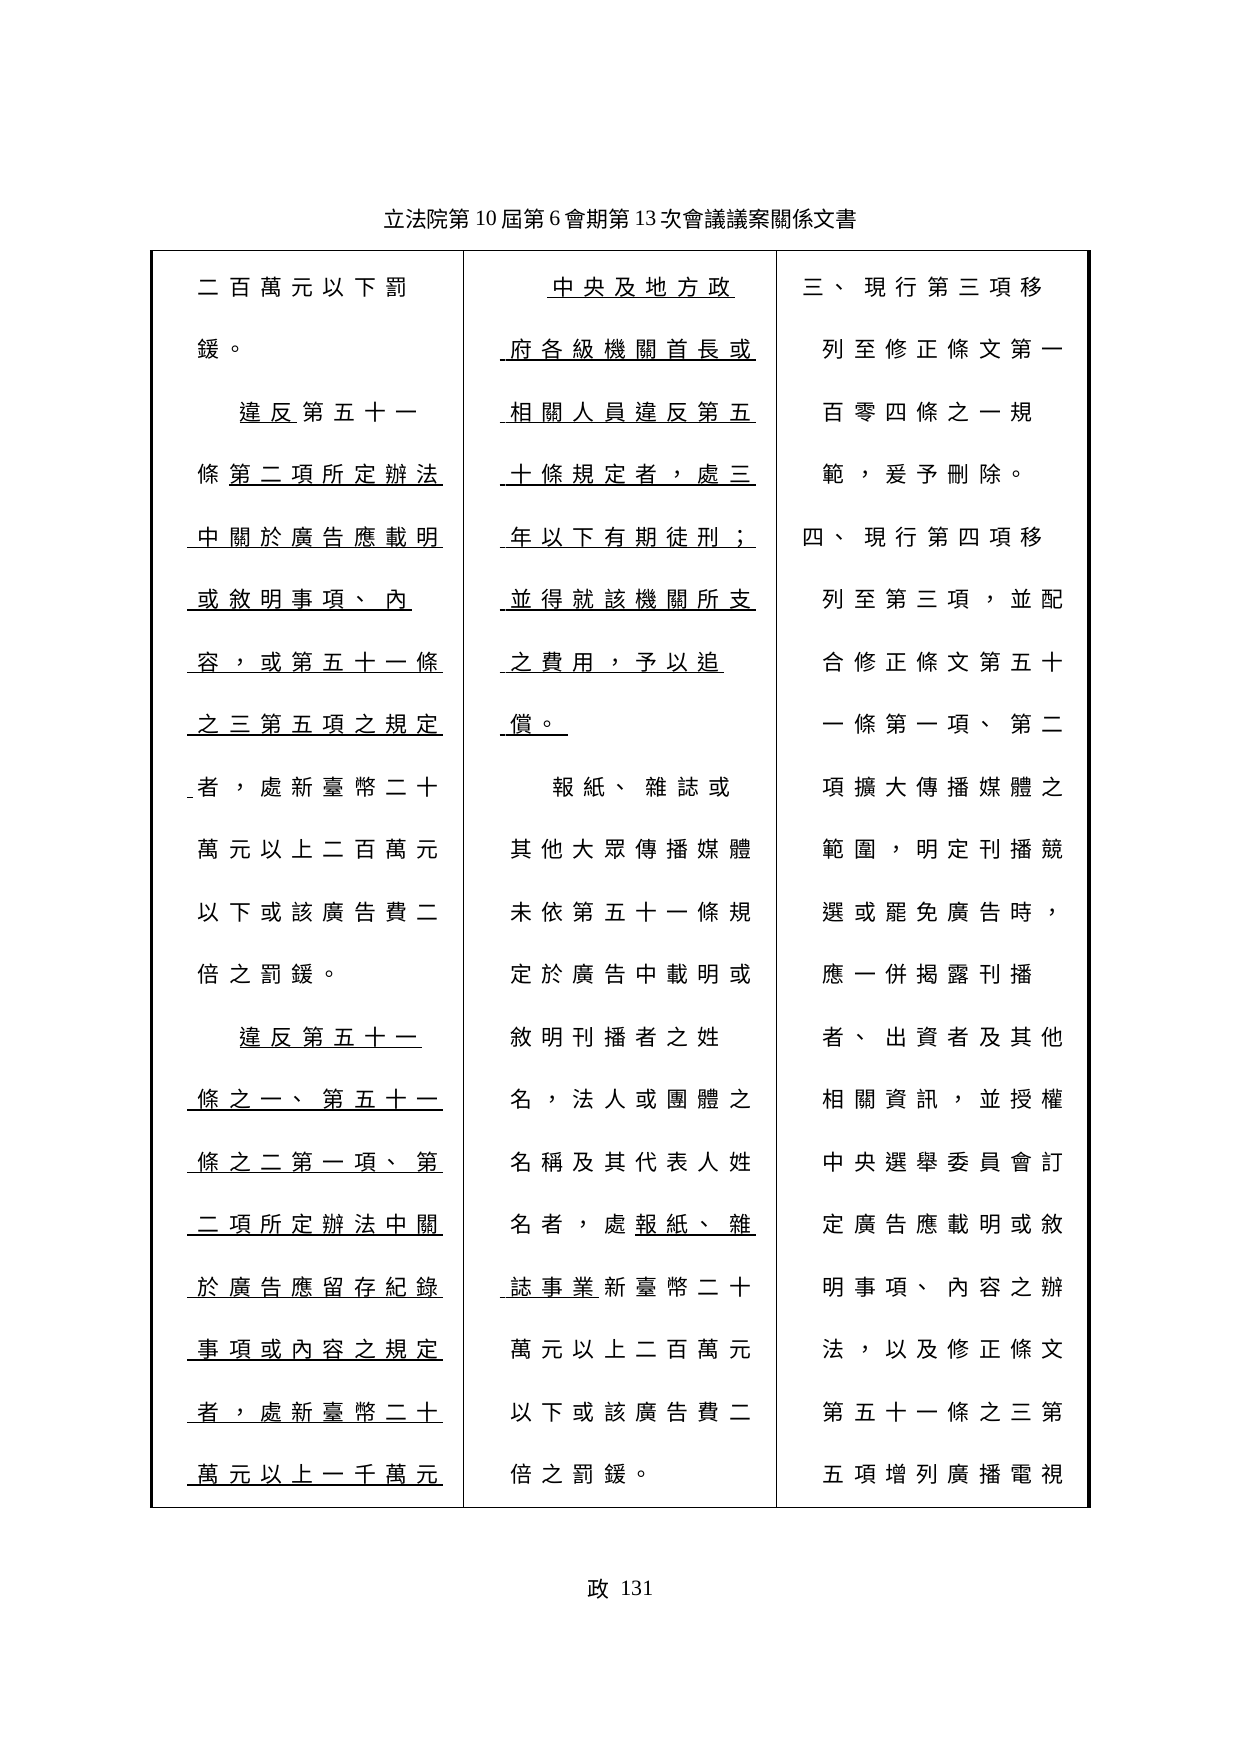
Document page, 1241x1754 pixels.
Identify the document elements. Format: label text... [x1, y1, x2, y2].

table_cell 中央及地方政府各級機關首長或相關人員違反第五十條規定者，處三年以下有期徒刑；並得就該機關所支之費用，予以追償。 報紙、雜誌或其他大眾傳播媒體未依第五十一條規定於廣告中載明或敘明刊播者之姓名，法人或團體之名稱及其代表人姓名者，處報紙、雜誌事業新臺幣二十萬元以上二百萬元以下或該廣告費二倍之罰鍰。 [464, 251, 776, 1507]
table_cell 三、現行第三項移列至修正條文第一百零四條之一規範，爰予刪除。 四、現行第四項移列至第三項，並配合修正條文第五十一條第一項、第二項擴大傳播媒體之範圍，明定刊播競選或罷免廣告時，應一併揭露刊播者、出資者及其他相關資訊，並授權中央選舉委員會訂定廣告應載明或敘明事項、內容之辦法，以及修正條文第五十一條之三第五項增列廣播電視 [777, 251, 1087, 1507]
table_cell 二百萬元以下罰鍰。 違反第五十一條第二項所定辦法中關於廣告應載明或敘明事項、內容，或第五十一條之三第五項之規定者，處新臺幣二十萬元以上二百萬元以下或該廣告費二倍之罰鍰。 違反第五十一條之一、第五十一條之二第一項、第二項所定辦法中關於廣告應留存紀錄事項或內容之規定者，處新臺幣二十萬元以上一千萬元 [153, 251, 463, 1507]
